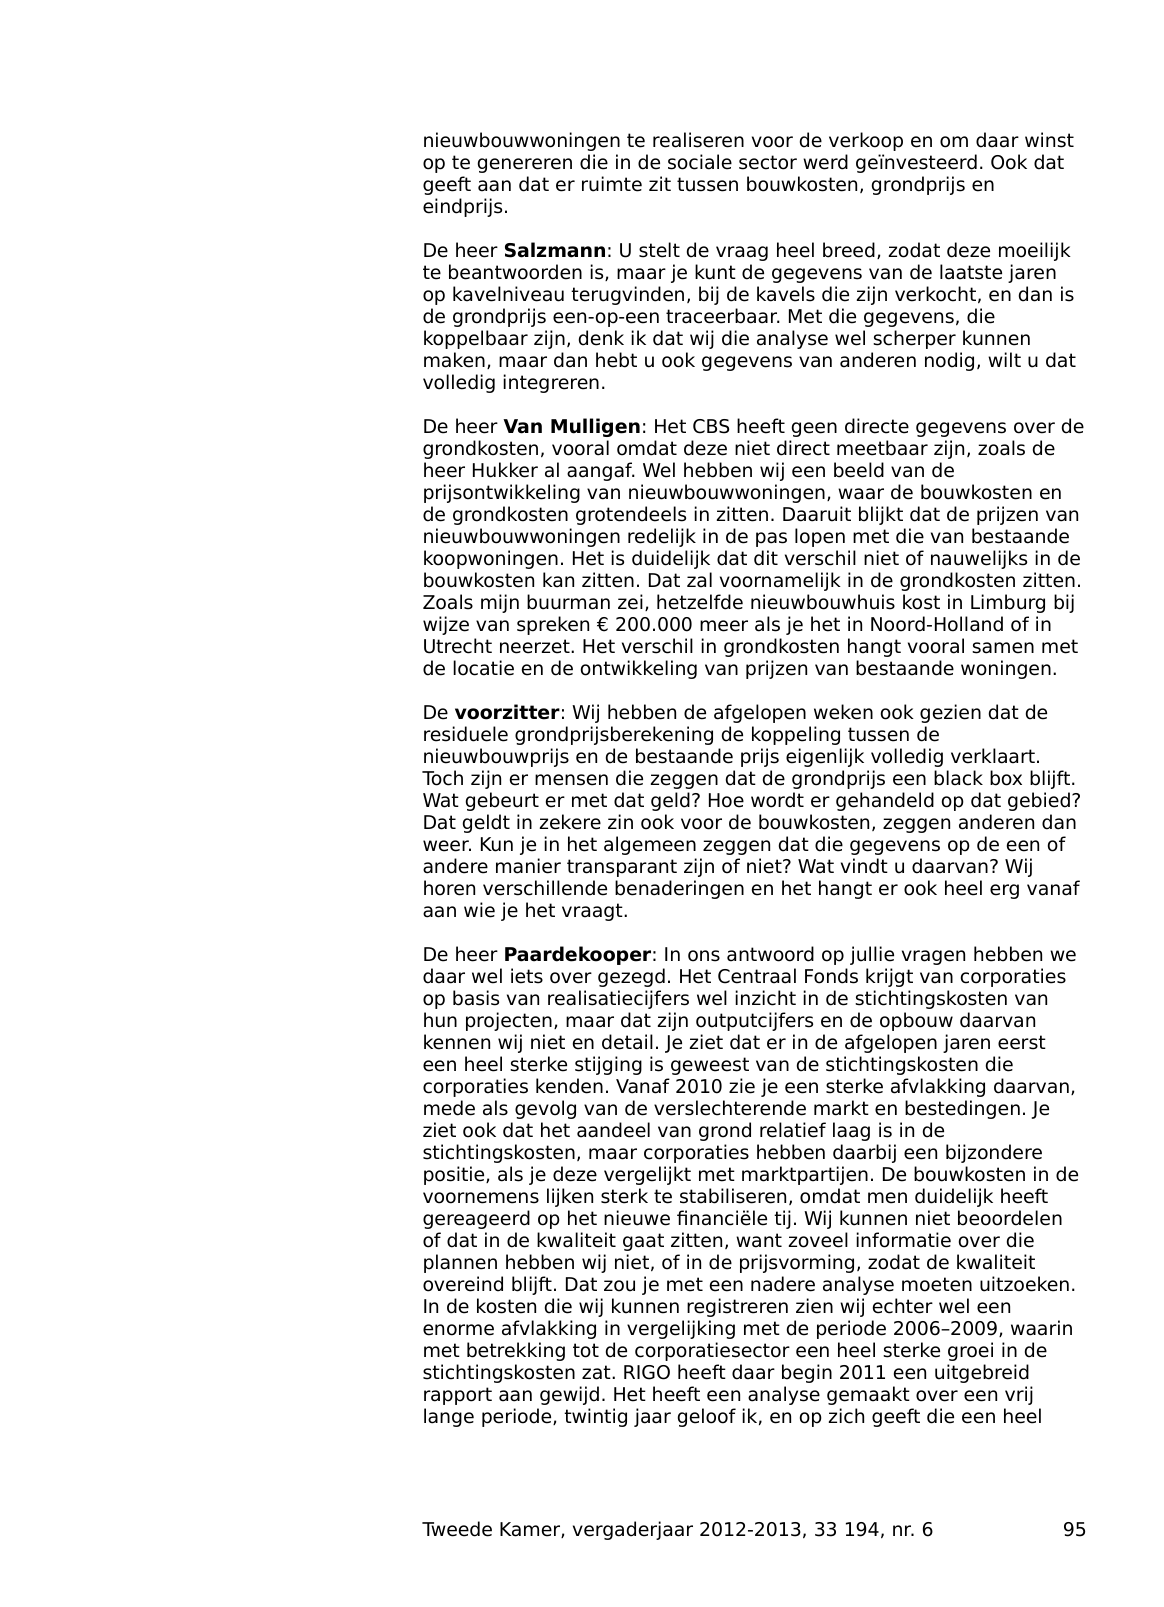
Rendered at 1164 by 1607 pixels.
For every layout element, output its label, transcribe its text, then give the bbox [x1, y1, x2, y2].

text nieuwbouwwoningen te realiseren voor de verkoop en om daar winst op te genereren die in de sociale sector werd geïnvesteerd. Ook dat geeft aan dat er ruimte zit tussen bouwkosten, grondprijs en eindprijs. [422, 130, 1087, 218]
text De heer Paardekooper: In ons antwoord op jullie vragen hebben we daar wel iets over gezegd. Het Centraal Fonds krijgt van corporaties op basis van realisatiecijfers wel inzicht in de stichtingskosten van hun projecten, maar dat zijn outputcijfers en de opbouw daarvan kennen wij niet en detail. Je ziet dat er in de afgelopen jaren eerst een heel sterke stijging is geweest van de stichtingskosten die corporaties kenden. Vanaf 2010 zie je een sterke afvlakking daarvan, mede als gevolg van de verslechterende markt en bestedingen. Je ziet ook dat het aandeel van grond relatief laag is in de stichtingskosten, maar corporaties hebben daarbij een bijzondere positie, als je deze vergelijkt met marktpartijen. De bouwkosten in de voornemens lijken sterk te stabiliseren, omdat men duidelijk heeft gereageerd op het nieuwe financiële tij. Wij kunnen niet beoordelen of dat in de kwaliteit gaat zitten, want zoveel informatie over die plannen hebben wij niet, of in de prijsvorming, zodat de kwaliteit overeind blijft. Dat zou je met een nadere analyse moeten uitzoeken. In de kosten die wij kunnen registreren zien wij echter wel een enorme afvlakking in vergelijking met de periode 2006–2009, waarin met betrekking tot de corporatiesector een heel sterke groei in de stichtingskosten zat. RIGO heeft daar begin 2011 een uitgebreid rapport aan gewijd. Het heeft een analyse gemaakt over een vrij lange periode, twintig jaar geloof ik, en op zich geeft die een heel [422, 944, 1087, 1427]
text De heer Van Mulligen: Het CBS heeft geen directe gegevens over de grondkosten, vooral omdat deze niet direct meetbaar zijn, zoals de heer Hukker al aangaf. Wel hebben wij een beeld van de prijsontwikkeling van nieuwbouwwoningen, waar de bouwkosten en de grondkosten grotendeels in zitten. Daaruit blijkt dat de prijzen van nieuwbouwwoningen redelijk in de pas lopen met die van bestaande koopwoningen. Het is duidelijk dat dit verschil niet of nauwelijks in de bouwkosten kan zitten. Dat zal voornamelijk in de grondkosten zitten. Zoals mijn buurman zei, hetzelfde nieuwbouwhuis kost in Limburg bij wijze van spreken € 200.000 meer als je het in Noord-Holland of in Utrecht neerzet. Het verschil in grondkosten hangt vooral samen met de locatie en de ontwikkeling van prijzen van bestaande woningen. [422, 416, 1087, 680]
text De heer Salzmann: U stelt de vraag heel breed, zodat deze moeilijk te beantwoorden is, maar je kunt de gegevens van de laatste jaren op kavelniveau terugvinden, bij de kavels die zijn verkocht, en dan is de grondprijs een-op-een traceerbaar. Met die gegevens, die koppelbaar zijn, denk ik dat wij die analyse wel scherper kunnen maken, maar dan hebt u ook gegevens van anderen nodig, wilt u dat volledig integreren. [422, 240, 1087, 394]
text De voorzitter: Wij hebben de afgelopen weken ook gezien dat de residuele grondprijsberekening de koppeling tussen de nieuwbouwprijs en de bestaande prijs eigenlijk volledig verklaart. Toch zijn er mensen die zeggen dat de grondprijs een black box blijft. Wat gebeurt er met dat geld? Hoe wordt er gehandeld op dat gebied? Dat geldt in zekere zin ook voor de bouwkosten, zeggen anderen dan weer. Kun je in het algemeen zeggen dat die gegevens op de een of andere manier transparant zijn of niet? Wat vindt u daarvan? Wij horen verschillende benaderingen en het hangt er ook heel erg vanaf aan wie je het vraagt. [422, 702, 1087, 922]
